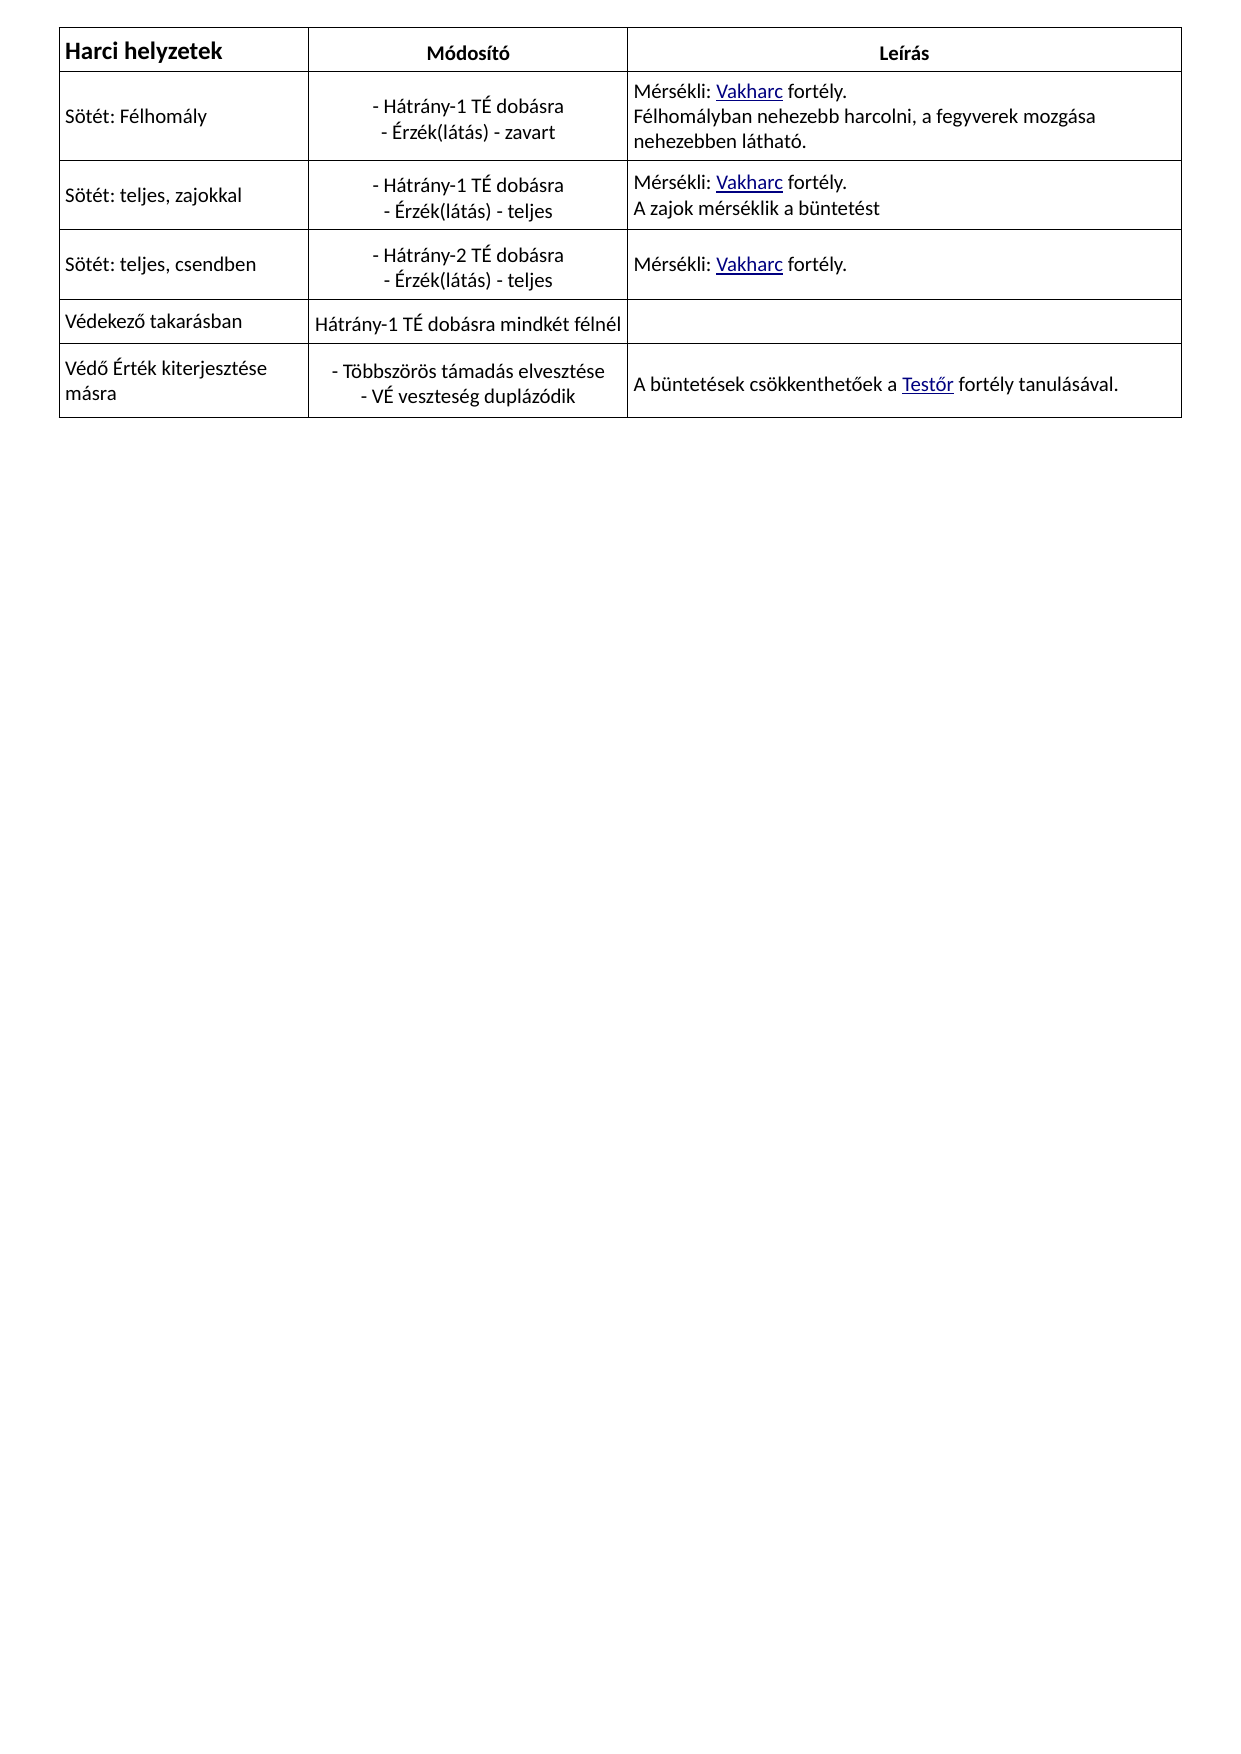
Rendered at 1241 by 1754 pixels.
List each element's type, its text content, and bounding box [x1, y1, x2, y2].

table_cell Sötét: teljes, csendben [60, 230, 308, 298]
table_cell Mérsékli: Vakharc fortély. [628, 230, 1181, 298]
table_cell A büntetések csökkenthetőek a Testőr fortély tanulásával. [628, 344, 1181, 417]
table_cell - Többszörös támadás elvesztése - VÉ veszteség duplázódik [309, 344, 627, 417]
table_cell Hátrány-1 TÉ dobásra mindkét félnél [309, 300, 627, 342]
table_cell Mérsékli: Vakharc fortély. A zajok mérséklik a büntetést [628, 161, 1181, 229]
table_cell - Hátrány-1 TÉ dobásra - Érzék(látás) - zavart [309, 72, 627, 160]
table_cell - Hátrány-1 TÉ dobásra - Érzék(látás) - teljes [309, 161, 627, 229]
table_header Harci helyzetek [60, 28, 308, 71]
table_cell Sötét: Félhomály [60, 72, 308, 160]
table_header Módosító [309, 28, 627, 71]
table_cell - Hátrány-2 TÉ dobásra - Érzék(látás) - teljes [309, 230, 627, 298]
table_cell Sötét: teljes, zajokkal [60, 161, 308, 229]
table_cell [628, 300, 1181, 342]
table_cell Mérsékli: Vakharc fortély. Félhomályban nehezebb harcolni, a fegyverek mozgása nehezebben látható. [628, 72, 1181, 160]
table_cell Védekező takarásban [60, 300, 308, 342]
table_cell Védő Érték kiterjesztése másra [60, 344, 308, 417]
table_header Leírás [628, 28, 1181, 71]
